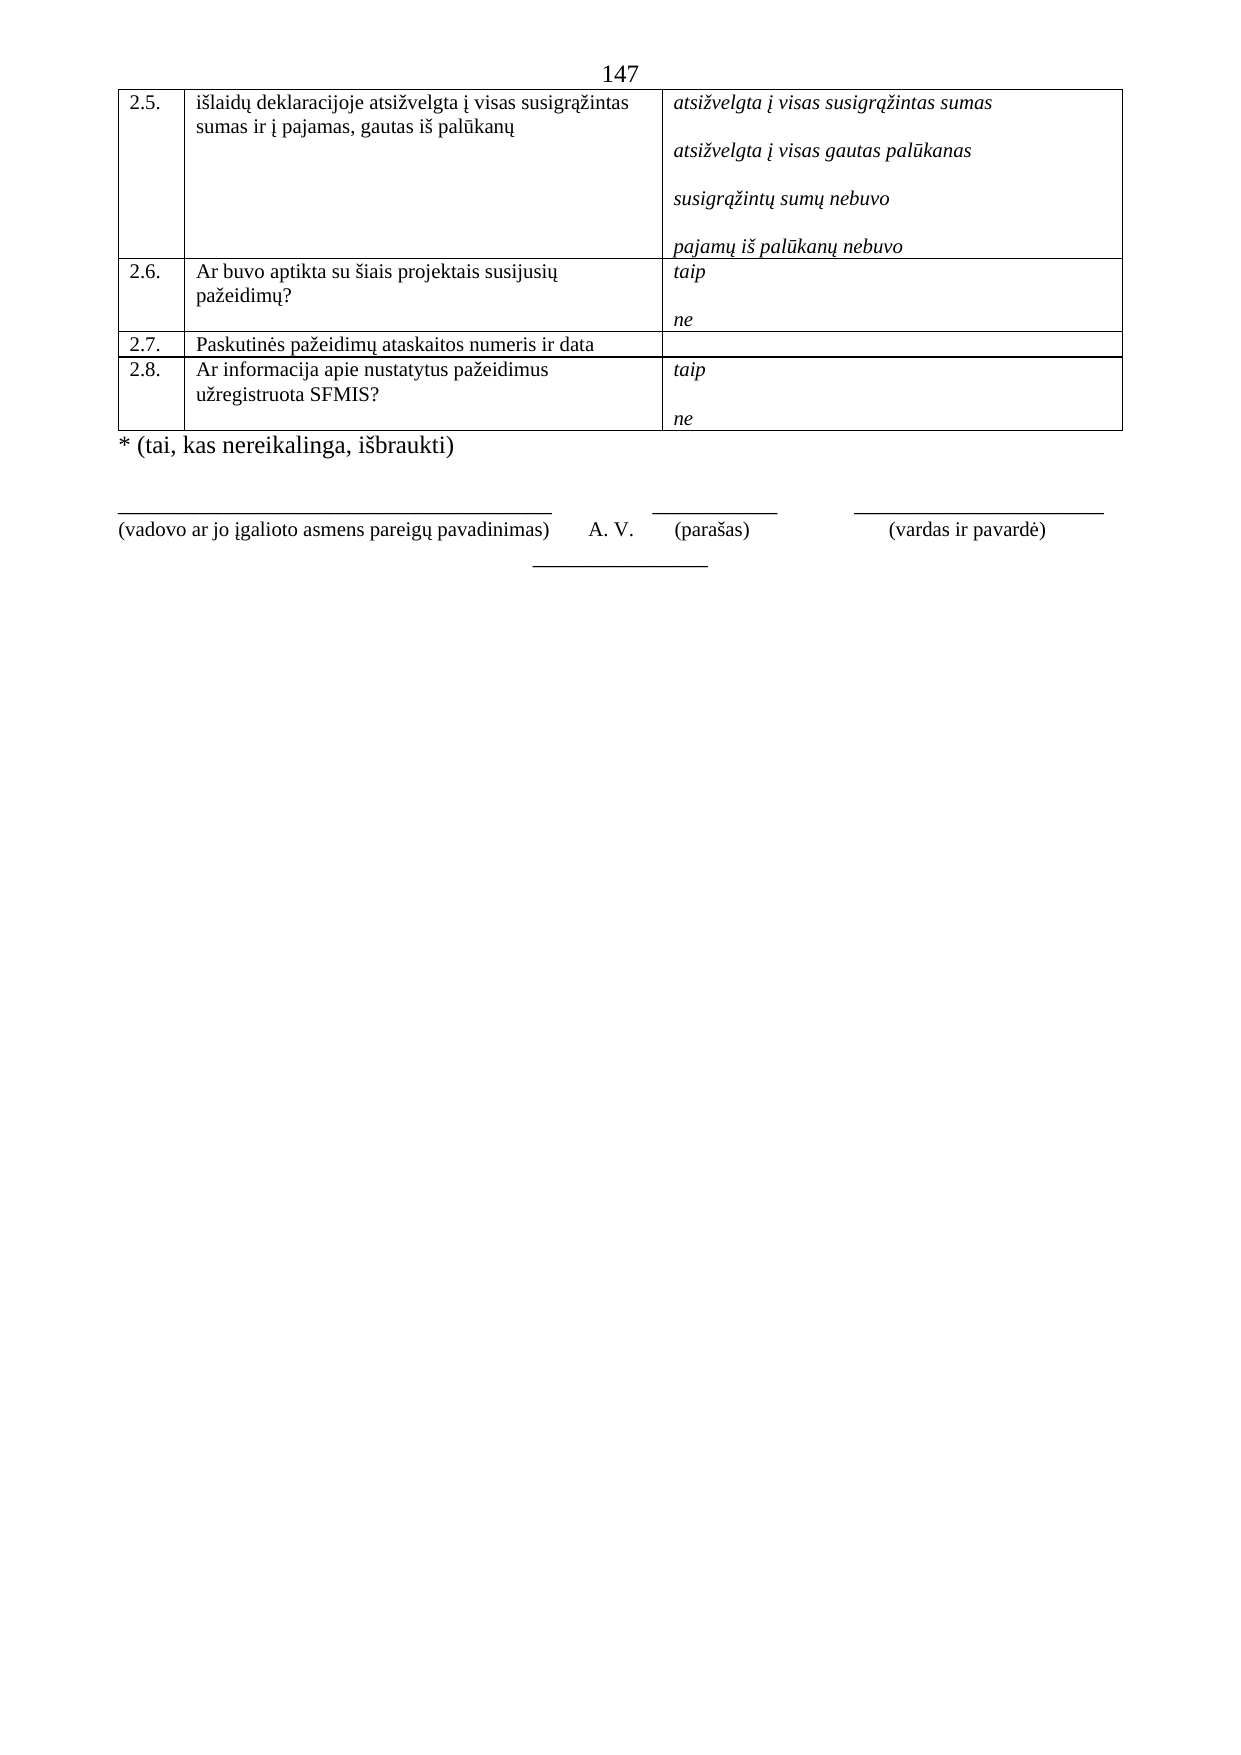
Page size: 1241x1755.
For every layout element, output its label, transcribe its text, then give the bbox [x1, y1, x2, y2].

table_cell Ar buvo aptikta su šiais projektais susijusių pažeidimų? [185, 259, 662, 331]
table_cell 2.5. [119, 90, 184, 258]
table_cell 2.7. [119, 332, 184, 356]
table_cell 2.6. [119, 259, 184, 331]
table_cell Ar informacija apie nustatytus pažeidimus užregistruota SFMIS? [185, 358, 662, 429]
table_cell taip ne [663, 358, 1122, 429]
table_cell atsižvelgta į visas susigrąžintas sumas atsižvelgta į visas gautas palūkanas susigrąžintų sumų nebuvo pajamų iš palūkanų nebuvo [663, 90, 1122, 258]
text * (tai, kas nereikalinga, išbraukti) [118, 431, 1122, 459]
table_cell taip ne [663, 259, 1122, 331]
table_cell [663, 332, 1122, 356]
text ______________ [118, 541, 1122, 570]
table_cell 2.8. [119, 358, 184, 429]
text (vadovo ar jo įgalioto asmens pareigų pavadinimas) A. V. (parašas) (vardas ir pavardė) [118, 517, 1122, 541]
table_cell išlaidų deklaracijoje atsižvelgta į visas susigrąžintas sumas ir į pajamas, gautas iš palūkanų [185, 90, 662, 258]
table_cell Paskutinės pažeidimų ataskaitos numeris ir data [185, 332, 662, 356]
